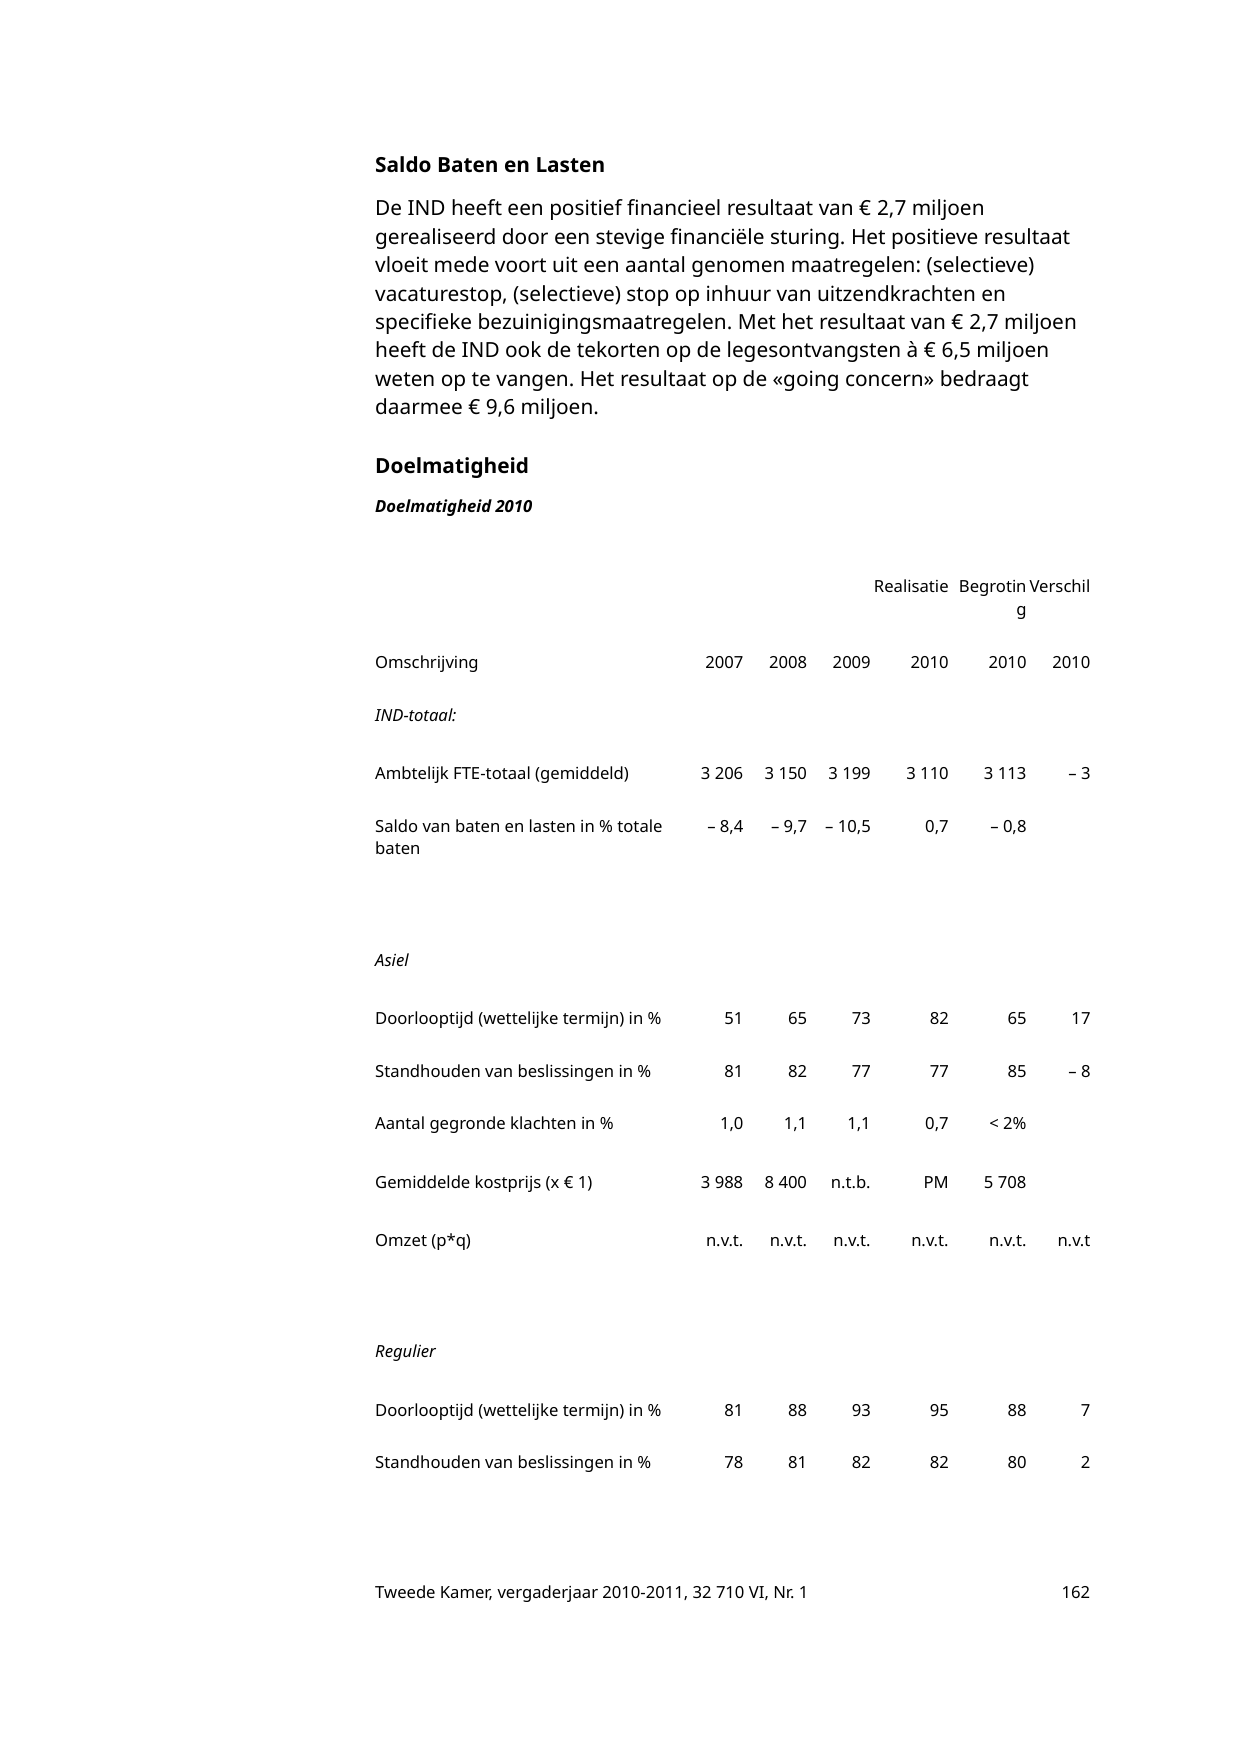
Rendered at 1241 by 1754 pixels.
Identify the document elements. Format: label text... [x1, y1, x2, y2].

table_cell [949, 1340, 1026, 1398]
table_cell [1026, 1112, 1090, 1170]
table_cell 2010 [871, 650, 948, 703]
table_cell [1026, 703, 1090, 762]
table_cell [871, 1282, 948, 1340]
table_cell [807, 1340, 871, 1398]
table_cell [743, 1340, 807, 1398]
table_cell – 8,4 [679, 814, 743, 890]
table_header Verschil [1026, 575, 1090, 650]
table_cell [807, 890, 871, 948]
table_cell Gemiddelde kostprijs (x € 1) [375, 1170, 679, 1229]
table_cell n.v.t [1026, 1229, 1090, 1282]
table_cell [743, 703, 807, 762]
table_cell [949, 890, 1026, 948]
text Saldo Baten en Lasten [375, 150, 1090, 178]
text Doelmatigheid [375, 451, 1090, 479]
table_cell [949, 1282, 1026, 1340]
table_cell [375, 1282, 679, 1340]
table_cell [1026, 948, 1090, 1007]
table_cell 85 [949, 1059, 1026, 1112]
table_cell n.t.b. [807, 1170, 871, 1229]
table_cell 2007 [679, 650, 743, 703]
table_cell Standhouden van beslissingen in % [375, 1451, 679, 1504]
table_cell 0,7 [871, 814, 948, 890]
table_cell 82 [871, 1451, 948, 1504]
table_cell – 8 [1026, 1059, 1090, 1112]
table_cell Ambtelijk FTE-totaal (gemiddeld) [375, 762, 679, 814]
table_cell 3 988 [679, 1170, 743, 1229]
table_cell [807, 948, 871, 1007]
table_cell Doorlooptijd (wettelijke termijn) in % [375, 1399, 679, 1451]
table_cell [1026, 1340, 1090, 1398]
table_cell Doorlooptijd (wettelijke termijn) in % [375, 1007, 679, 1059]
table_header [807, 575, 871, 650]
table_header Begroting [949, 575, 1026, 650]
table_cell – 9,7 [743, 814, 807, 890]
text Doelmatigheid 2010 [375, 494, 1090, 517]
table_cell [1026, 1282, 1090, 1340]
table_cell 88 [743, 1399, 807, 1451]
table_cell 1,1 [807, 1112, 871, 1170]
table_header [679, 575, 743, 650]
table_cell n.v.t. [807, 1229, 871, 1282]
table_cell 2008 [743, 650, 807, 703]
table_cell [743, 1282, 807, 1340]
table_cell [1026, 1170, 1090, 1229]
table_cell n.v.t. [679, 1229, 743, 1282]
table_cell [807, 1282, 871, 1340]
table_cell 81 [743, 1451, 807, 1504]
table_cell 2009 [807, 650, 871, 703]
table_cell 2010 [1026, 650, 1090, 703]
text De IND heeft een positief financieel resultaat van € 2,7 miljoen gerealiseerd door een stevige financiële sturing. Het positieve resultaat vloeit mede voort uit een aantal genomen maatregelen: (selectieve) vacaturestop, (selectieve) stop op inhuur van uitzendkrachten en specifieke bezuinigingsmaatregelen. Met het resultaat van € 2,7 miljoen heeft de IND ook de tekorten op de legesontvangsten à € 6,5 miljoen weten op te vangen. Het resultaat op de «going concern» bedraagt daarmee € 9,6 miljoen. [375, 193, 1090, 421]
table_cell 51 [679, 1007, 743, 1059]
table_cell 5 708 [949, 1170, 1026, 1229]
table_cell Omzet (p*q) [375, 1229, 679, 1282]
table_cell [743, 948, 807, 1007]
table_cell [679, 703, 743, 762]
table_cell 81 [679, 1399, 743, 1451]
table_cell 82 [743, 1059, 807, 1112]
table_cell 95 [871, 1399, 948, 1451]
table_cell Standhouden van beslissingen in % [375, 1059, 679, 1112]
table_cell n.v.t. [743, 1229, 807, 1282]
table_cell Regulier [375, 1340, 679, 1398]
table_cell [679, 890, 743, 948]
table_cell 77 [807, 1059, 871, 1112]
table_cell – 0,8 [949, 814, 1026, 890]
table_cell [871, 948, 948, 1007]
table_cell – 10,5 [807, 814, 871, 890]
table_cell 82 [807, 1451, 871, 1504]
table_cell 93 [807, 1399, 871, 1451]
table_cell [871, 1340, 948, 1398]
table_cell 3 206 [679, 762, 743, 814]
table_cell 88 [949, 1399, 1026, 1451]
table_cell [375, 890, 679, 948]
table_cell 80 [949, 1451, 1026, 1504]
table_cell 0,7 [871, 1112, 948, 1170]
table_cell [949, 948, 1026, 1007]
table_cell [1026, 814, 1090, 890]
table_cell 7 [1026, 1399, 1090, 1451]
table_cell 1,0 [679, 1112, 743, 1170]
table_cell 73 [807, 1007, 871, 1059]
table_cell [679, 1340, 743, 1398]
table_cell – 3 [1026, 762, 1090, 814]
table_cell [807, 703, 871, 762]
table_cell Asiel [375, 948, 679, 1007]
table_cell Aantal gegronde klachten in % [375, 1112, 679, 1170]
table_cell [949, 703, 1026, 762]
table_header [375, 575, 679, 650]
table_cell 78 [679, 1451, 743, 1504]
table_cell Saldo van baten en lasten in % totale baten [375, 814, 679, 890]
table_header Realisatie [871, 575, 948, 650]
table_cell < 2% [949, 1112, 1026, 1170]
table_cell 3 113 [949, 762, 1026, 814]
table_cell 81 [679, 1059, 743, 1112]
table_cell 8 400 [743, 1170, 807, 1229]
table_cell 3 110 [871, 762, 948, 814]
table_cell 77 [871, 1059, 948, 1112]
table_cell 3 150 [743, 762, 807, 814]
table_cell 1,1 [743, 1112, 807, 1170]
table_cell 3 199 [807, 762, 871, 814]
table_cell IND-totaal: [375, 703, 679, 762]
table_cell 2010 [949, 650, 1026, 703]
table_cell 65 [743, 1007, 807, 1059]
table_cell [1026, 890, 1090, 948]
table_cell 82 [871, 1007, 948, 1059]
table_cell [679, 948, 743, 1007]
table_cell 17 [1026, 1007, 1090, 1059]
table_cell [679, 1282, 743, 1340]
table_cell PM [871, 1170, 948, 1229]
table_header [743, 575, 807, 650]
table_cell n.v.t. [871, 1229, 948, 1282]
table_cell 65 [949, 1007, 1026, 1059]
table_cell [743, 890, 807, 948]
table_cell Omschrijving [375, 650, 679, 703]
table_cell 2 [1026, 1451, 1090, 1504]
table_cell n.v.t. [949, 1229, 1026, 1282]
table_cell [871, 703, 948, 762]
table_cell [871, 890, 948, 948]
